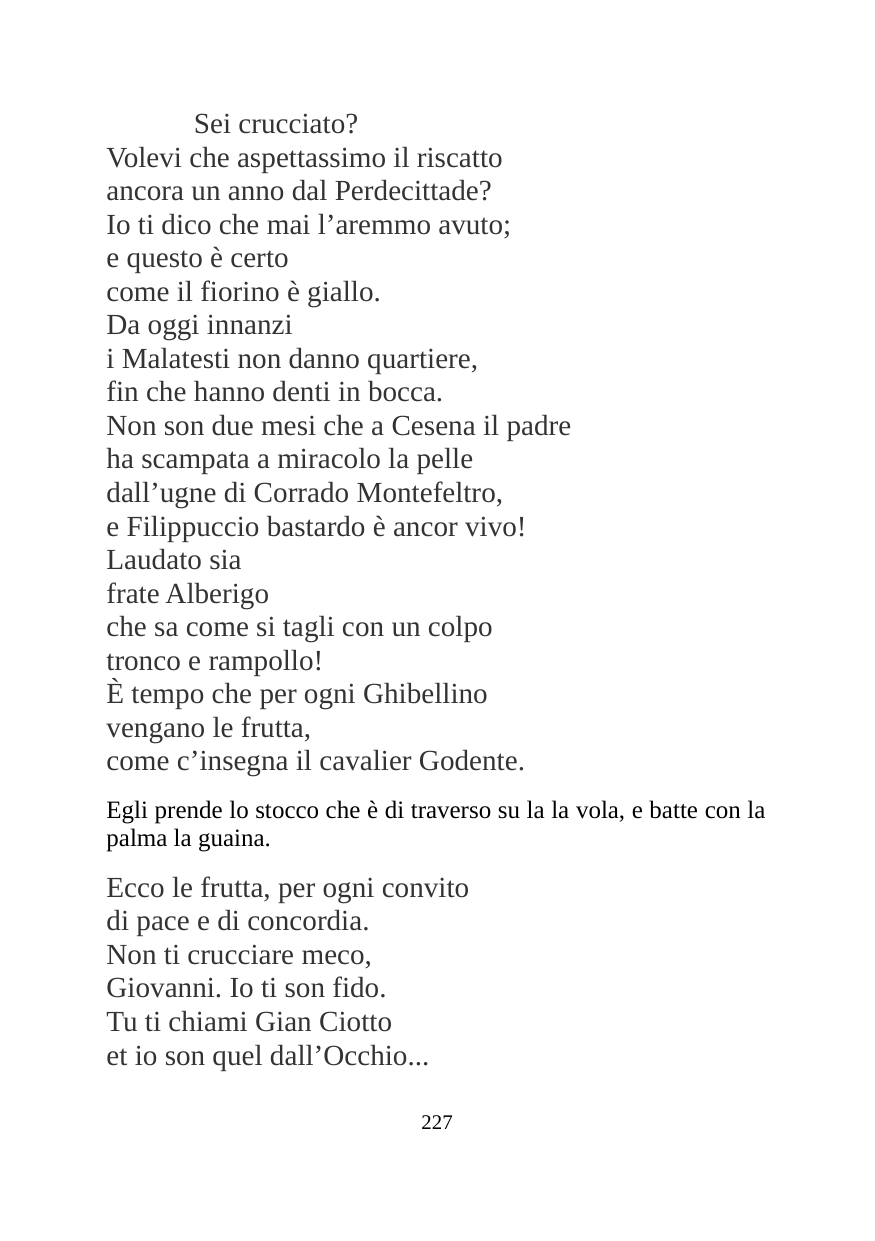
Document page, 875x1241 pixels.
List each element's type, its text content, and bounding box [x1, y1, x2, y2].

text È tempo che per ogni Ghibellino vengano le frutta, [106, 676, 767, 743]
text Sei crucciato? [194, 106, 767, 140]
text Volevi che aspettassimo il riscatto ancora un anno dal Perdecittade? Io ti dico che mai l’aremmo avuto; e questo è certo come il fiorino è giallo. Da oggi innanzi i Malatesti non danno quartiere, fin che hanno denti in bocca. Non son due mesi che a Cesena il padre ha scampata a miracolo la pelle dall’ugne di Corrado Montefeltro, e Filippuccio bastardo è ancor vivo! Laudato sia frate Alberigo che sa come si tagli con un colpo tronco e rampollo! [106, 140, 767, 676]
text Egli prende lo stocco che è di traverso su la la vola, e batte con la palma la guaina. [106, 795, 767, 852]
text Ecco le frutta, per ogni convito di pace e di concordia. Non ti crucciare meco, Giovanni. Io ti son fido. Tu ti chiami Gian Ciotto et io son quel dall’Occhio... [106, 870, 767, 1071]
text come c’insegna il cavalier Godente. [106, 743, 767, 777]
